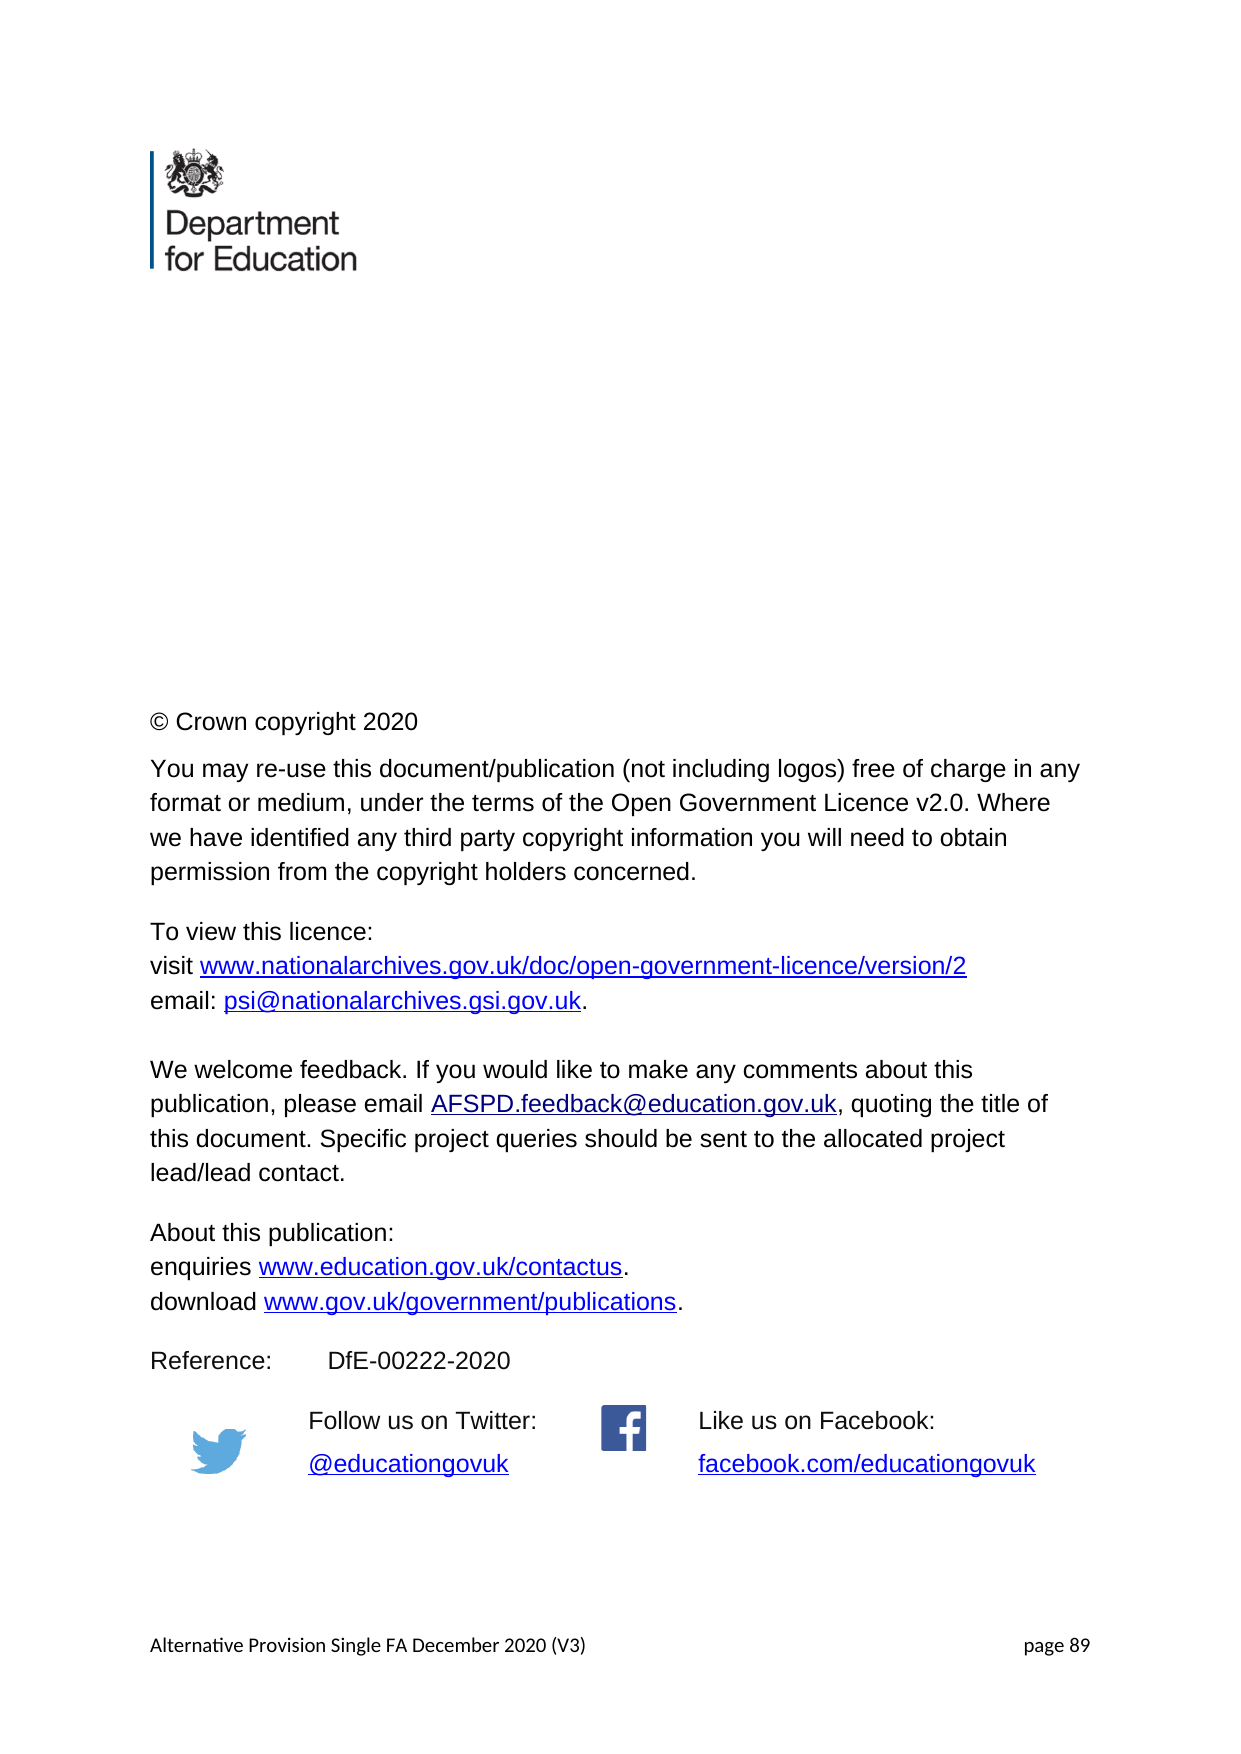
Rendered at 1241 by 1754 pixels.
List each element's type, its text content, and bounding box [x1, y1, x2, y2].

table_header Follow us on Twitter: @educationgovuk [293, 1406, 587, 1491]
text We welcome feedback. If you would like to make any comments about this publication, please email AFSPD.feedback@education.gov.uk, quoting the title of this document. Specific project queries should be sent to the allocated project lead/lead contact. [150, 1055, 1090, 1187]
table_header [161, 1406, 293, 1491]
table_header [587, 1406, 683, 1491]
text Reference: DfE-00222-2020 [150, 1346, 1090, 1375]
text email: psi@nationalarchives.gsi.gov.uk. [150, 986, 1090, 1014]
text visit www.nationalarchives.gov.uk/doc/open-government-licence/version/2 [150, 951, 1090, 980]
text To view this licence: [150, 917, 1090, 946]
text download www.gov.uk/government/publications. [150, 1287, 1090, 1315]
text © Crown copyright 2020 [150, 707, 1090, 736]
text About this publication: [150, 1218, 1090, 1246]
text enquiries www.education.gov.uk/contactus. [150, 1252, 1090, 1281]
text You may re-use this document/publication (not including logos) free of charge in any format or medium, under the terms of the Open Government Licence v2.0. Where we have identified any third party copyright information you will need to obtain permission from the copyright holders concerned. [150, 754, 1090, 886]
table_header Like us on Facebook: facebook.com/educationgovuk [683, 1406, 1047, 1491]
